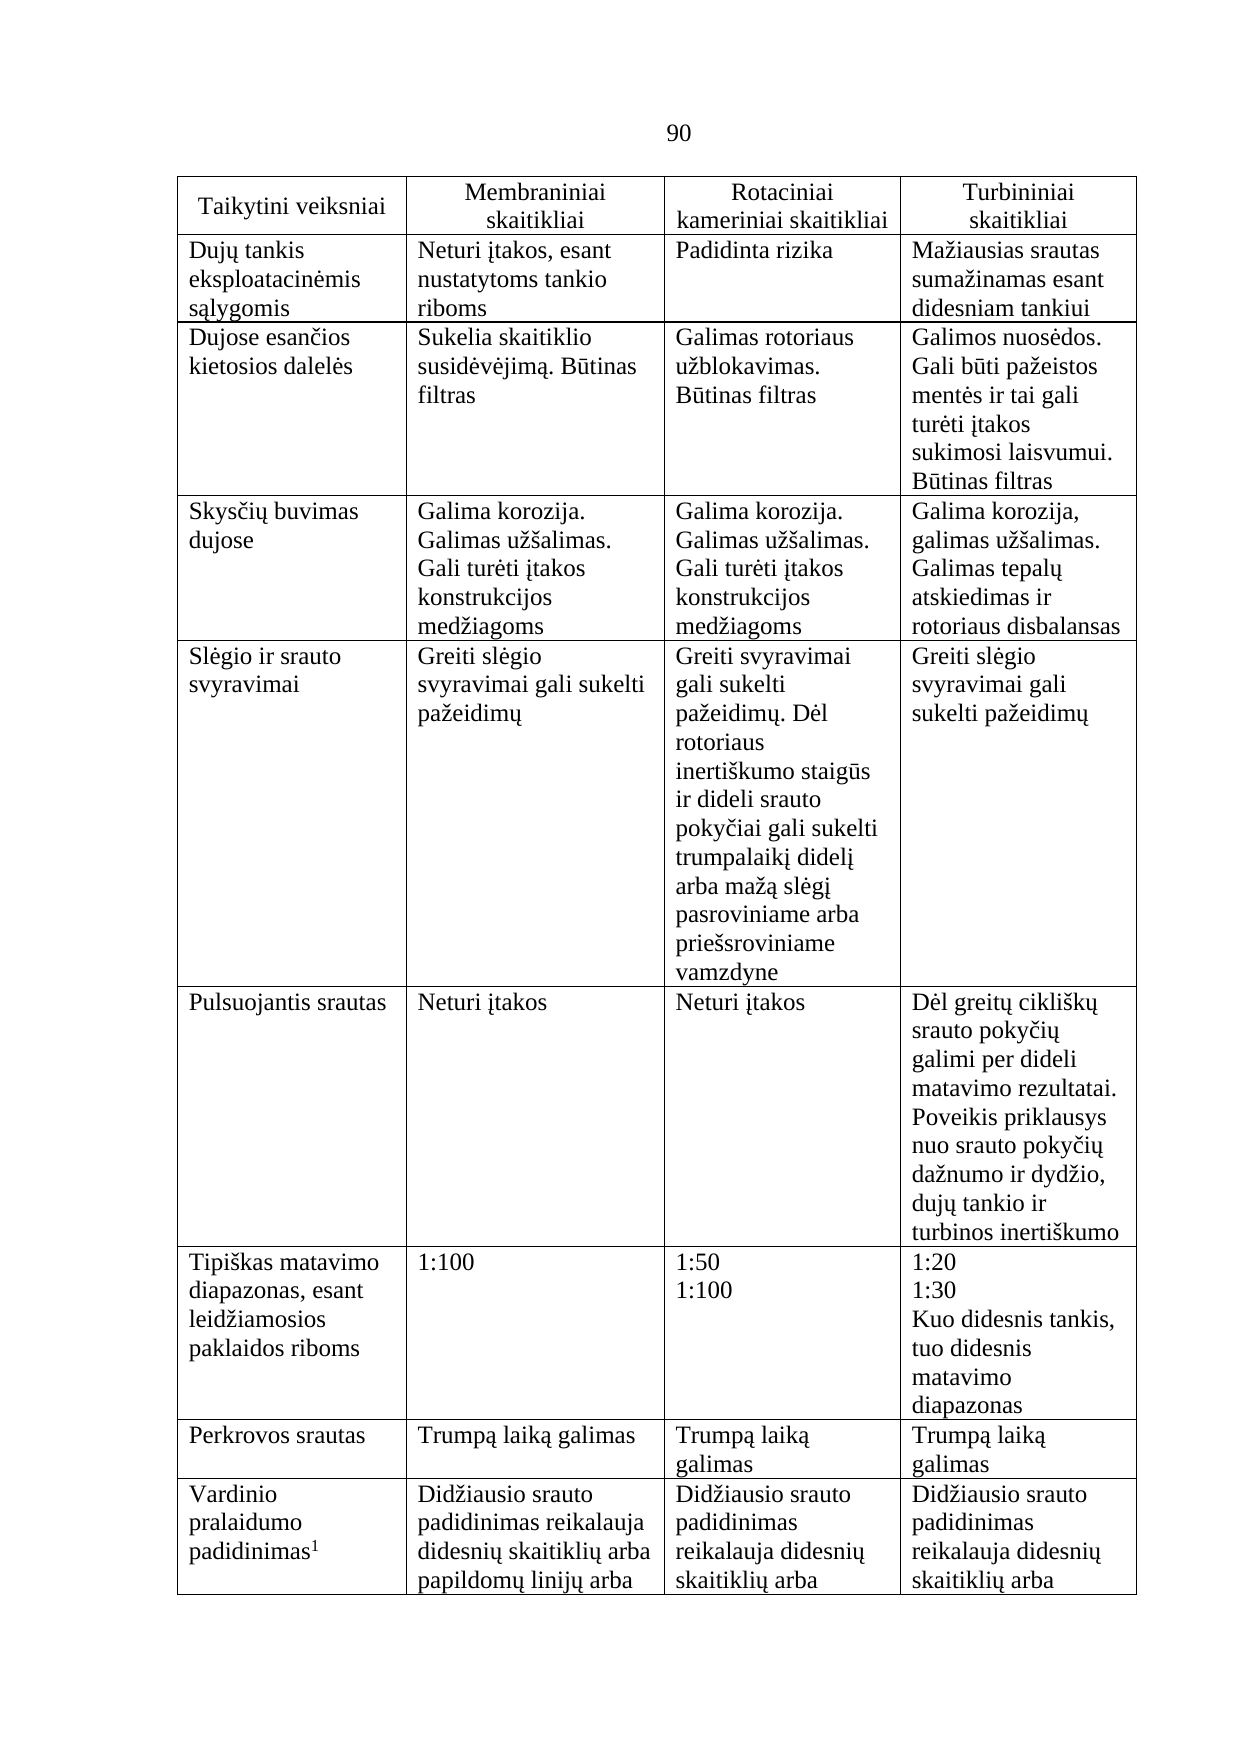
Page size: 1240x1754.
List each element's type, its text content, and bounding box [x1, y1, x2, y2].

table_cell Pulsuojantis srautas [178, 987, 406, 1246]
table_cell Slėgio ir srauto svyravimai [178, 641, 406, 986]
table_cell Greiti slėgio svyravimai gali sukelti pažeidimų [407, 641, 664, 986]
table_cell Padidinta rizika [665, 235, 900, 321]
table_cell Greiti svyravimai gali sukelti pažeidimų. Dėl rotoriaus inertiškumo staigūs ir dideli srauto pokyčiai gali sukelti trumpalaikį didelį arba mažą slėgį pasroviniame arba priešsroviniame vamzdyne [665, 641, 900, 986]
table_cell 1:20 1:30 Kuo didesnis tankis, tuo didesnis matavimo diapazonas [901, 1247, 1136, 1419]
table_cell Dujose esančios kietosios dalelės [178, 323, 406, 495]
table_cell Galimas rotoriaus užblokavimas. Būtinas filtras [665, 323, 900, 495]
table_cell Greiti slėgio svyravimai gali sukelti pažeidimų [901, 641, 1136, 986]
table_cell Neturi įtakos [665, 987, 900, 1246]
table_cell Perkrovos srautas [178, 1420, 406, 1478]
table_cell 1:100 [407, 1247, 664, 1419]
table_cell Skysčių buvimas dujose [178, 496, 406, 640]
table_cell Sukelia skaitiklio susidėvėjimą. Būtinas filtras [407, 323, 664, 495]
table_cell Vardinio pralaidumo padidinimas1 [178, 1479, 406, 1594]
table_cell Neturi įtakos [407, 987, 664, 1246]
table_cell Galimos nuosėdos. Gali būti pažeistos mentės ir tai gali turėti įtakos sukimosi laisvumui. Būtinas filtras [901, 323, 1136, 495]
table_cell Trumpą laiką galimas [407, 1420, 664, 1478]
table_cell Trumpą laiką galimas [665, 1420, 900, 1478]
table_cell Dujų tankis eksploatacinėmis sąlygomis [178, 235, 406, 321]
table_cell Mažiausias srautas sumažinamas esant didesniam tankiui [901, 235, 1136, 321]
table_cell Didžiausio srauto padidinimas reikalauja didesnių skaitiklių arba papildomų linijų arba [407, 1479, 664, 1594]
table_header Rotaciniai kameriniai skaitikliai [665, 177, 900, 234]
table_cell Tipiškas matavimo diapazonas, esant leidžiamosios paklaidos riboms [178, 1247, 406, 1419]
table_cell Galima korozija. Galimas užšalimas. Gali turėti įtakos konstrukcijos medžiagoms [407, 496, 664, 640]
table_cell Galima korozija, galimas užšalimas. Galimas tepalų atskiedimas ir rotoriaus disbalansas [901, 496, 1136, 640]
table_header Turbininiai skaitikliai [901, 177, 1136, 234]
table_header Taikytini veiksniai [178, 177, 406, 234]
table_cell Didžiausio srauto padidinimas reikalauja didesnių skaitiklių arba [901, 1479, 1136, 1594]
table_cell 1:50 1:100 [665, 1247, 900, 1419]
table_cell Didžiausio srauto padidinimas reikalauja didesnių skaitiklių arba [665, 1479, 900, 1594]
table_cell Trumpą laiką galimas [901, 1420, 1136, 1478]
table_header Membraniniai skaitikliai [407, 177, 664, 234]
table_cell Dėl greitų cikliškų srauto pokyčių galimi per dideli matavimo rezultatai. Poveikis priklausys nuo srauto pokyčių dažnumo ir dydžio, dujų tankio ir turbinos inertiškumo [901, 987, 1136, 1246]
table_cell Galima korozija. Galimas užšalimas. Gali turėti įtakos konstrukcijos medžiagoms [665, 496, 900, 640]
table_cell Neturi įtakos, esant nustatytoms tankio riboms [407, 235, 664, 321]
